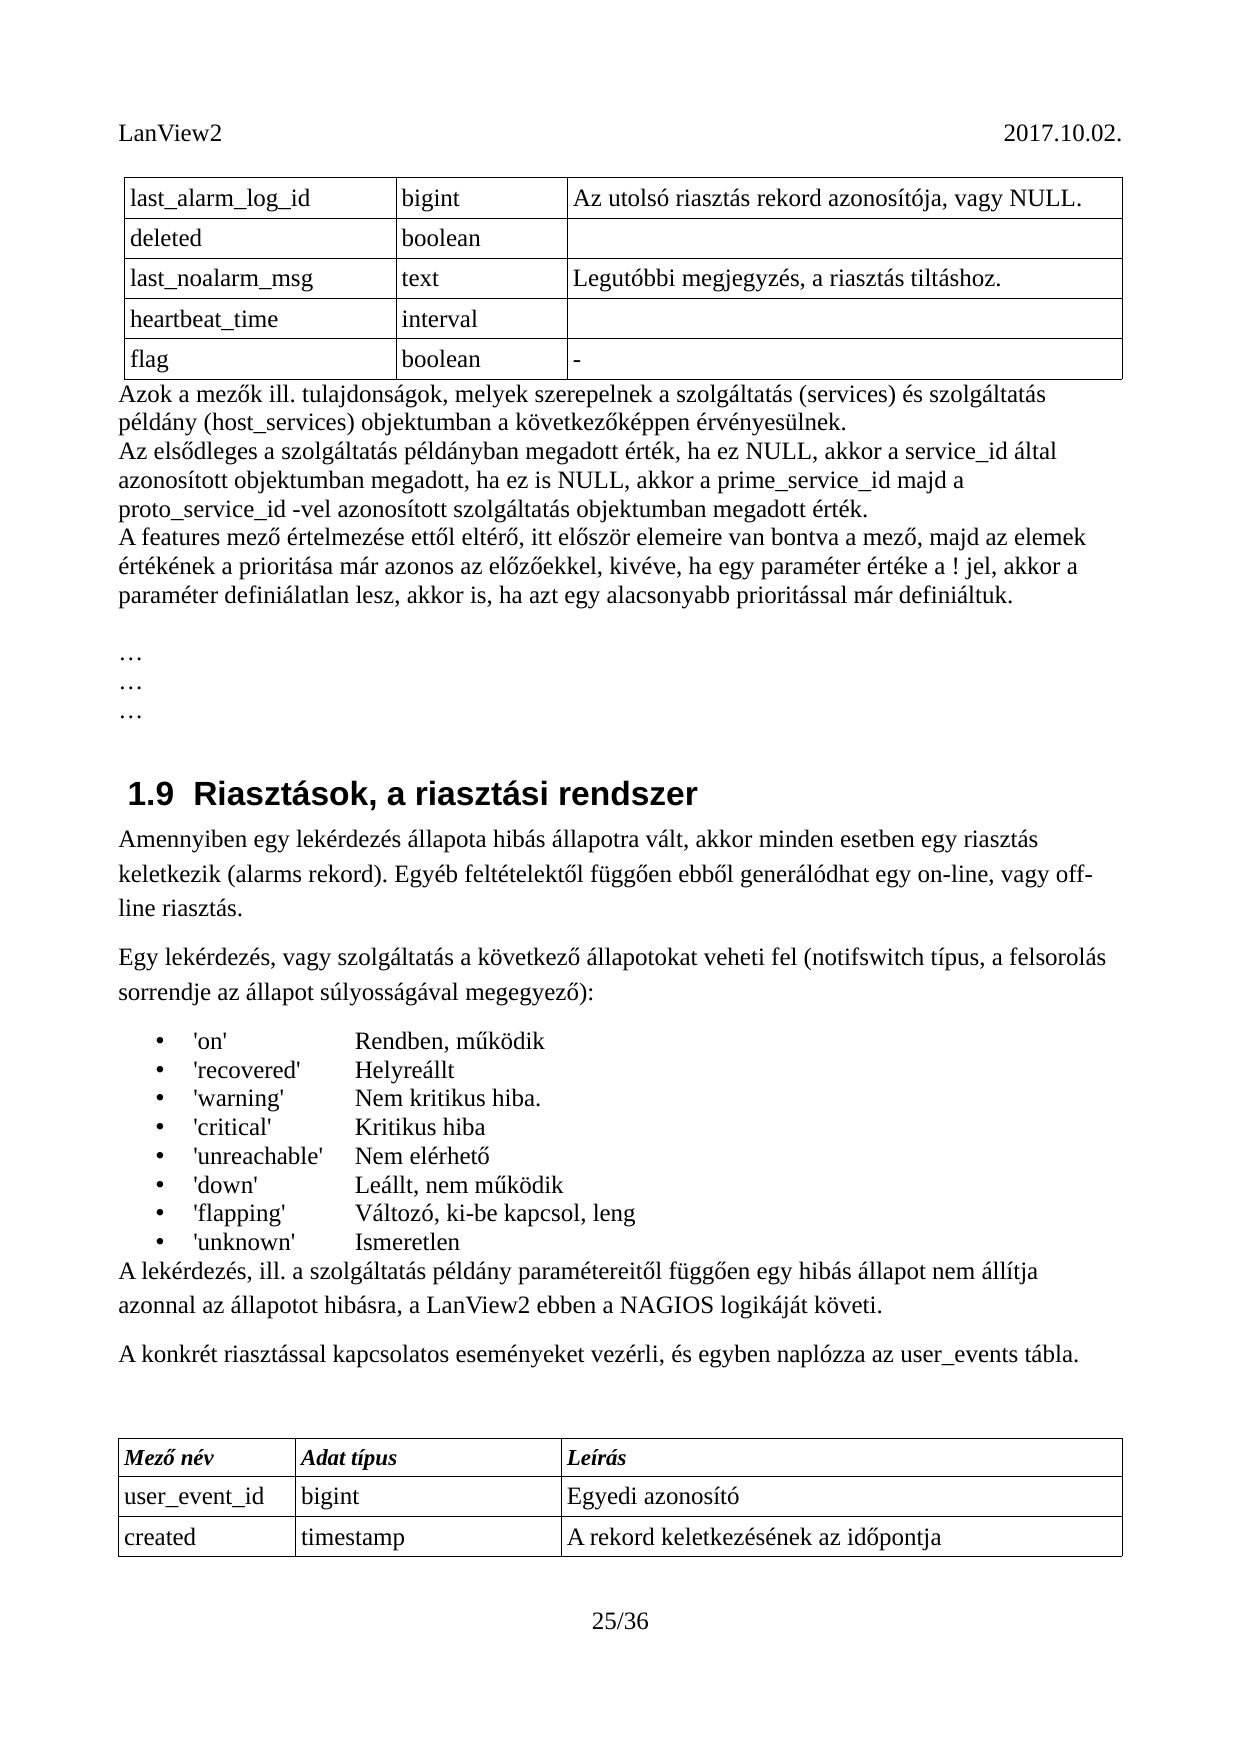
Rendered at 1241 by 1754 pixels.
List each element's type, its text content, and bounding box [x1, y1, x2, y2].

table_cell Az utolsó riasztás rekord azonosítója, vagy NULL. [568, 178, 1122, 217]
table_cell - [568, 339, 1122, 379]
table_cell heartbeat_time [125, 299, 396, 338]
list 'critical' Kritikus hiba [156, 1112, 1122, 1141]
table_cell [568, 219, 1122, 258]
text Egy lekérdezés, vagy szolgáltatás a következő állapotokat veheti fel (notifswitch típus, a felsorolás sorrendje az állapot súlyosságával megegyező): [118, 942, 1122, 1006]
table_cell Egyedi azonosító [562, 1477, 1122, 1516]
table_cell deleted [125, 219, 396, 258]
text … [118, 666, 1122, 695]
table_cell created [119, 1517, 295, 1556]
list 'unreachable' Nem elérhető [156, 1141, 1122, 1170]
table_cell interval [397, 299, 567, 338]
list 'warning' Nem kritikus hiba. [156, 1083, 1122, 1112]
table_cell last_noalarm_msg [125, 259, 396, 298]
table_cell text [397, 259, 567, 298]
table_cell bigint [397, 178, 567, 217]
text Amennyiben egy lekérdezés állapota hibás állapotra vált, akkor minden esetben egy riasztás keletkezik (alarms rekord). Egyéb feltételektől függően ebből generálódhat egy on-line, vagy off-line riasztás. [118, 824, 1122, 922]
table_cell last_alarm_log_id [125, 178, 396, 217]
table_header Leírás [562, 1439, 1122, 1476]
text A lekérdezés, ill. a szolgáltatás példány paramétereitől függően egy hibás állapot nem állítja azonnal az állapotot hibásra, a LanView2 ebben a NAGIOS logikáját követi. [118, 1256, 1122, 1319]
text Az elsődleges a szolgáltatás példányban megadott érték, ha ez NULL, akkor a service_id által azonosított objektumban megadott, ha ez is NULL, akkor a prime_service_id majd a proto_service_id -vel azonosított szolgáltatás objektumban megadott érték. [118, 436, 1122, 522]
list 'down' Leállt, nem működik [156, 1170, 1122, 1198]
table_cell boolean [397, 219, 567, 258]
list 'unknown' Ismeretlen [156, 1227, 1122, 1256]
table_cell flag [125, 339, 396, 379]
table_header Mező név [119, 1439, 295, 1476]
list 'on' Rendben, működik [156, 1026, 1122, 1055]
table_cell A rekord keletkezésének az időpontja [562, 1517, 1122, 1556]
text A konkrét riasztással kapcsolatos eseményeket vezérli, és egyben naplózza az user_events tábla. [118, 1339, 1122, 1368]
table_cell user_event_id [119, 1477, 295, 1516]
table_cell timestamp [296, 1517, 561, 1556]
text … [118, 637, 1122, 666]
text … [118, 695, 1122, 724]
list 'recovered' Helyreállt [156, 1055, 1122, 1083]
table_header Adat típus [296, 1439, 561, 1476]
table_cell bigint [296, 1477, 561, 1516]
list 'flapping' Változó, ki-be kapcsol, leng [156, 1198, 1122, 1227]
table_cell boolean [397, 339, 567, 379]
table_cell Legutóbbi megjegyzés, a riasztás tiltáshoz. [568, 259, 1122, 298]
table_cell [568, 299, 1122, 338]
text A features mező értelmezése ettől eltérő, itt először elemeire van bontva a mező, majd az elemek értékének a prioritása már azonos az előzőekkel, kivéve, ha egy paraméter értéke a ! jel, akkor a paraméter definiálatlan lesz, akkor is, ha azt egy alacsonyabb prioritással már definiáltuk. [118, 522, 1122, 609]
text Azok a mezők ill. tulajdonságok, melyek szerepelnek a szolgáltatás (services) és szolgáltatás példány (host_services) objektumban a következőképpen érvényesülnek. [118, 379, 1122, 436]
subtitle Riasztások, a riasztási rendszer [118, 773, 1122, 812]
